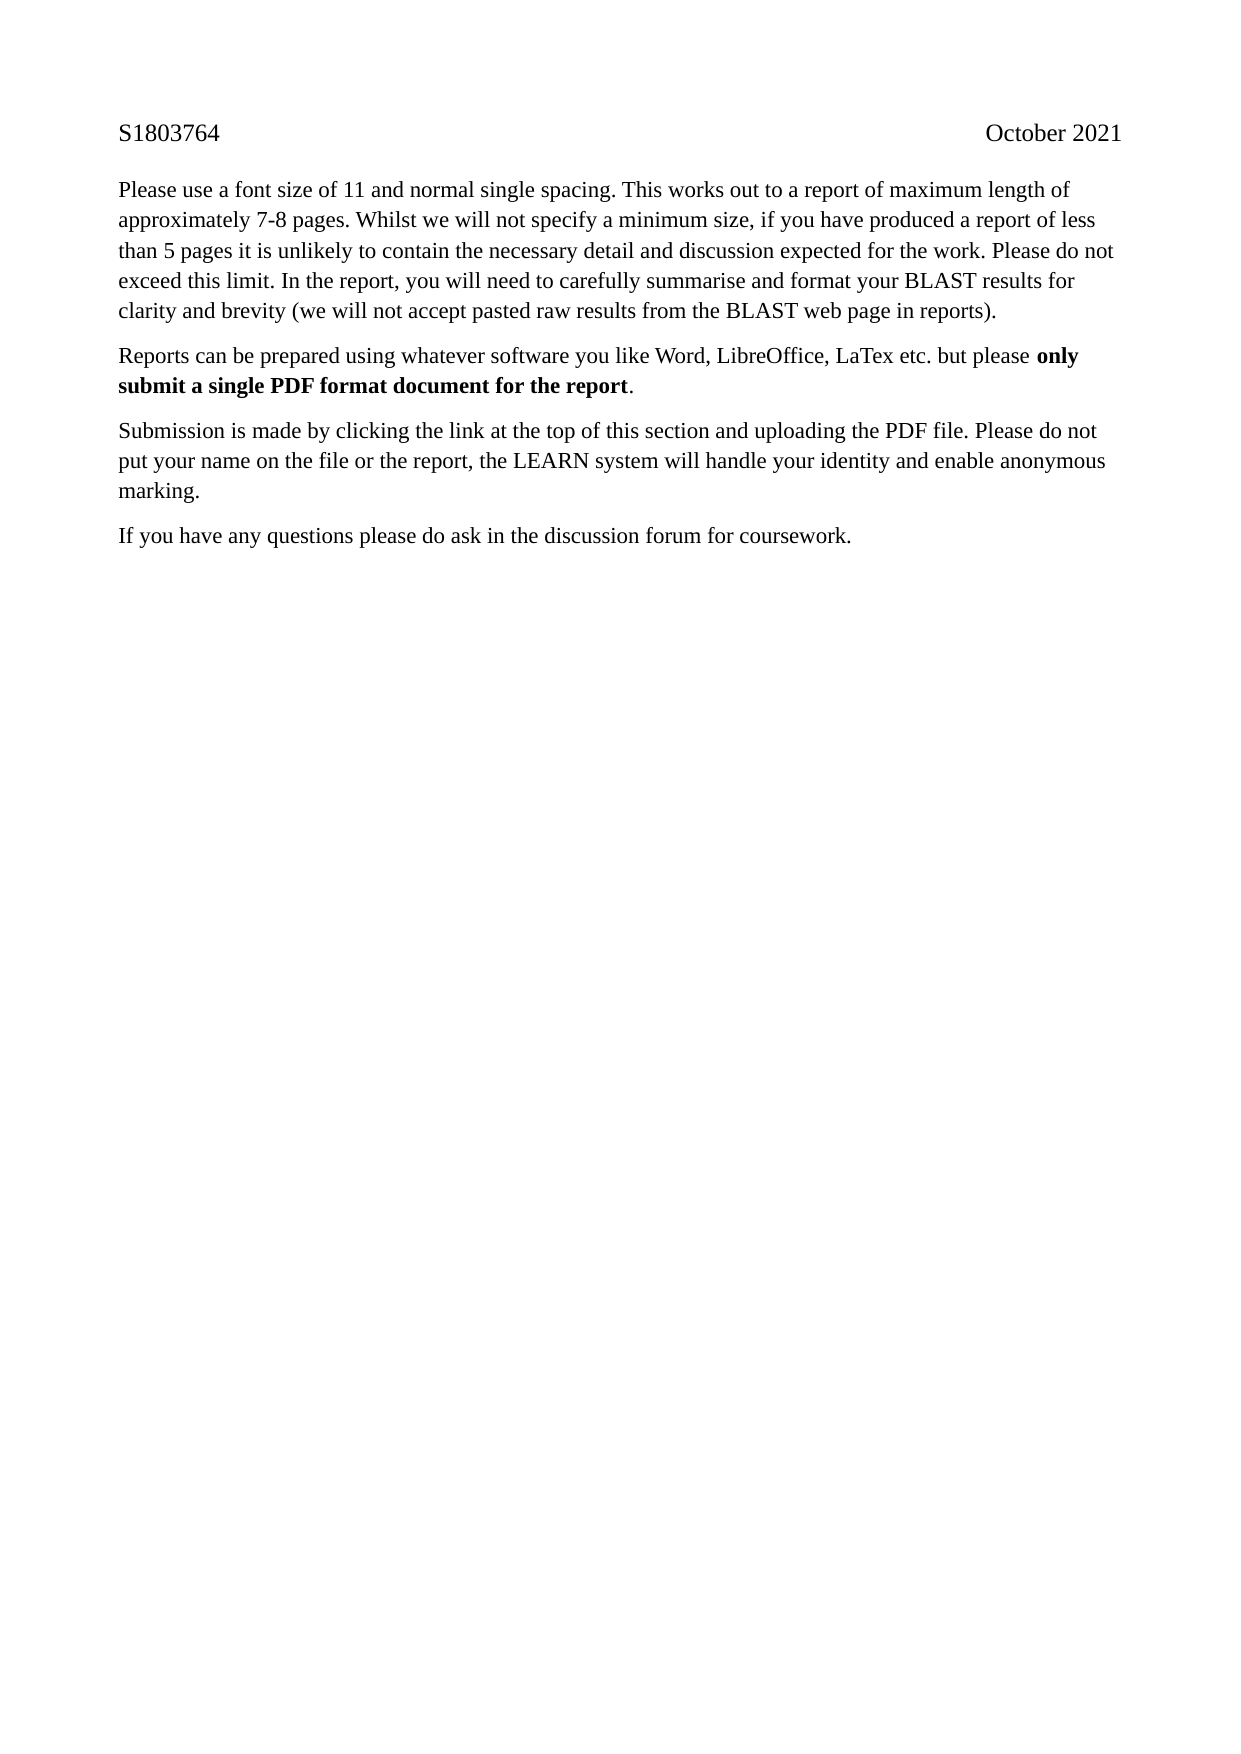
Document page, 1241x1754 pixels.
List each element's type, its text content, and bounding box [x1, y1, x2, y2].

text Reports can be prepared using whatever software you like Word, LibreOffice, LaTex etc. but please only submit a single PDF format document for the report. [118, 342, 1122, 398]
text Please use a font size of 11 and normal single spacing. This works out to a report of maximum length of approximately 7-8 pages. Whilst we will not specify a minimum size, if you have produced a report of less than 5 pages it is unlikely to contain the necessary detail and discussion expected for the work. Please do not exceed this limit. In the report, you will need to carefully summarise and format your BLAST results for clarity and brevity (we will not accept pasted raw results from the BLAST web page in reports). [118, 176, 1122, 323]
text If you have any questions please do ask in the discussion forum for coursework. [118, 522, 1122, 548]
text Submission is made by clicking the link at the top of this section and uploading the PDF file. Please do not put your name on the file or the report, the LEARN system will handle your identity and enable anonymous marking. [118, 417, 1122, 504]
